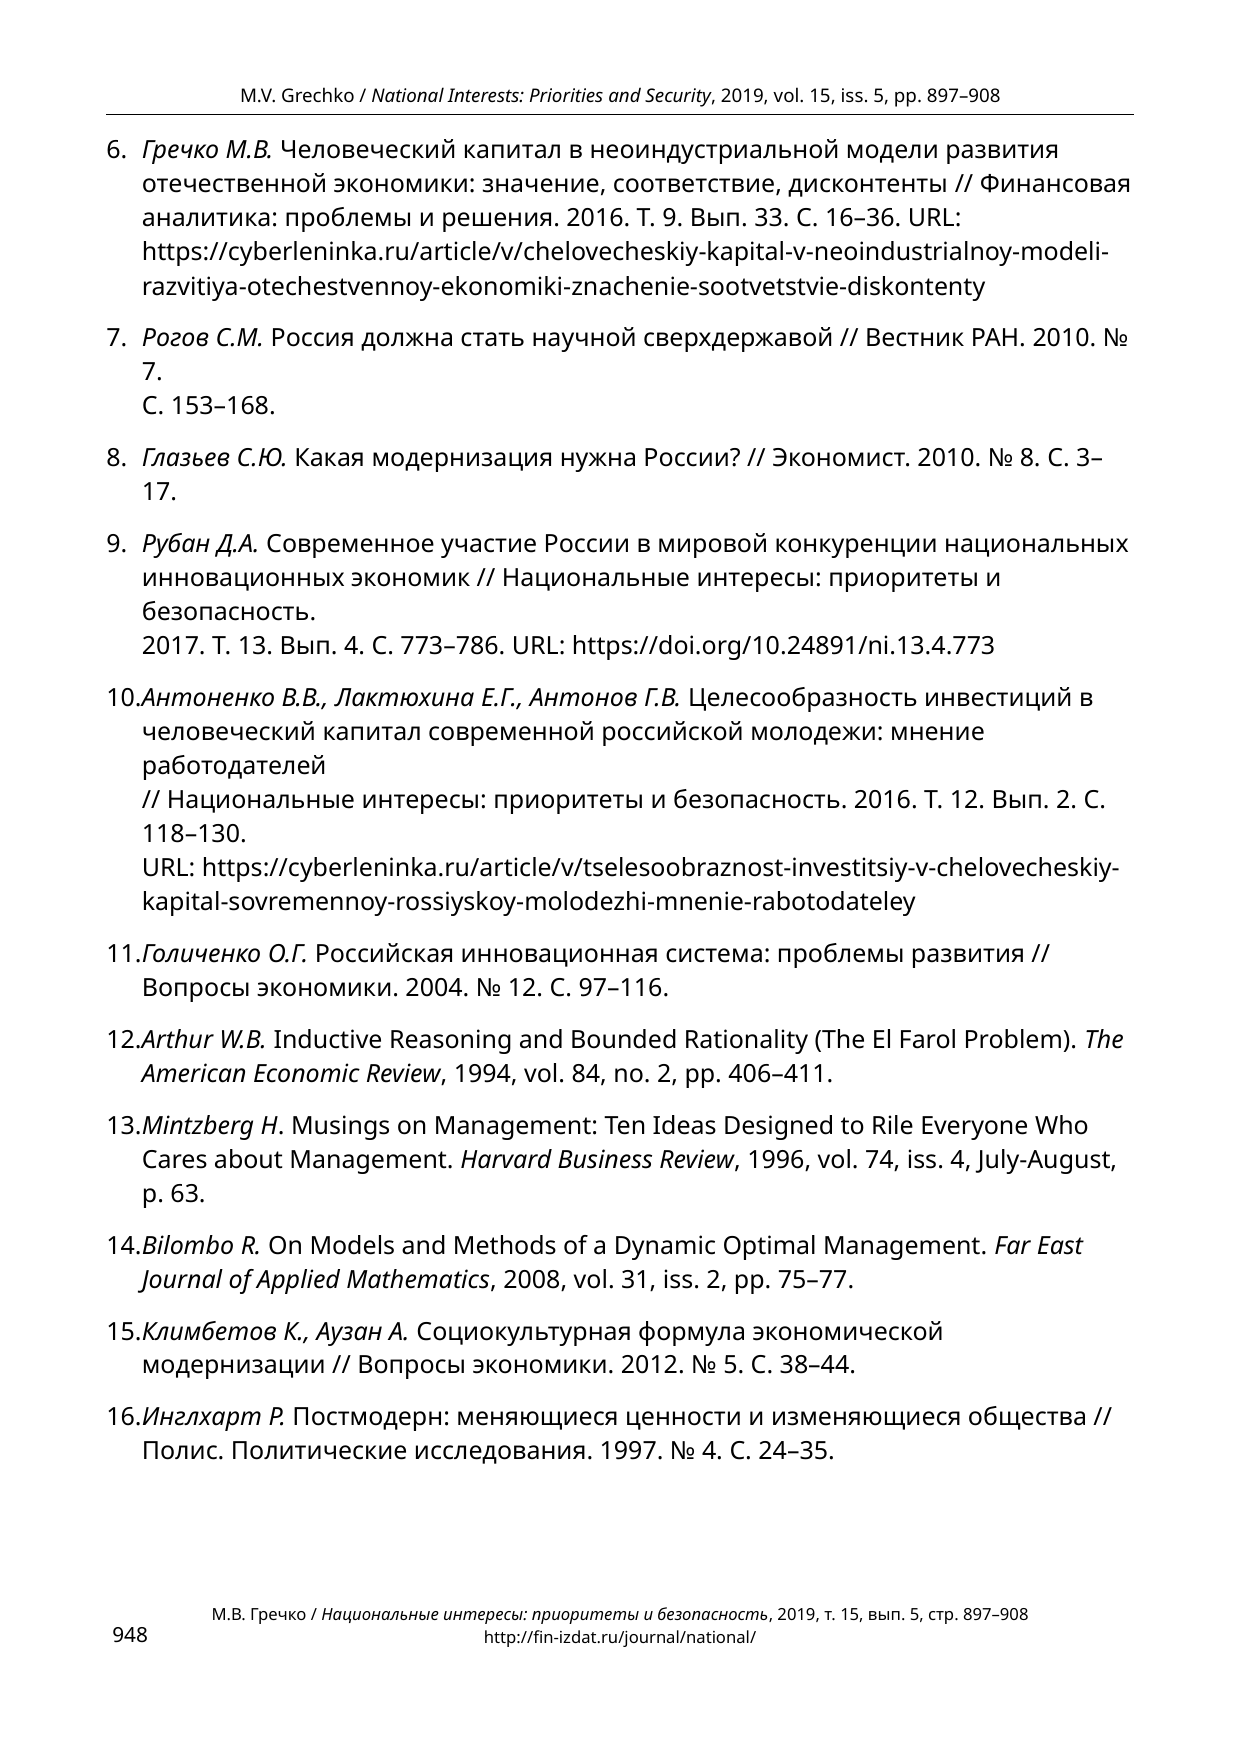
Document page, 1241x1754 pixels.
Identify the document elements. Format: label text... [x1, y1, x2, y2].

list Климбетов К., Аузан А. Социокультурная формула экономической модернизации // Вопросы экономики. 2012. № 5. С. 38–44. [106, 1313, 1134, 1381]
list Гречко М.В. Человеческий капитал в неоиндустриальной модели развития отечественной экономики: значение, соответствие, дисконтенты // Финансовая аналитика: проблемы и решения. 2016. Т. 9. Вып. 33. С. 16–36. URL: https://cyberleninka.ru/article/v/chelovecheskiy-kapital-v-neoindustrialnoy-modeli-razvitiya-otechestvennoy-ekonomiki-znachenie-sootvetstvie-diskontenty [106, 132, 1134, 302]
list Голиченко О.Г. Российская инновационная система: проблемы развития // Вопросы экономики. 2004. № 12. С. 97–116. [106, 936, 1134, 1004]
list Рубан Д.А. Современное участие России в мировой конкуренции национальных инновационных экономик // Национальные интересы: приоритеты и безопасность. 2017. Т. 13. Вып. 4. С. 773–786. URL: https://doi.org/10.24891/ni.13.4.773 [106, 526, 1134, 662]
list Глазьев С.Ю. Какая модернизация нужна России? // Экономист. 2010. № 8. С. 3–17. [106, 440, 1134, 508]
list Инглхарт Р. Постмодерн: меняющиеся ценности и изменяющиеся общества // Полис. Политические исследования. 1997. № 4. С. 24–35. [106, 1399, 1134, 1467]
list Arthur W.B. Inductive Reasoning and Bounded Rationality (The El Farol Problem). The American Economic Review, 1994, vol. 84, no. 2, pp. 406–411. [106, 1022, 1134, 1090]
list Bilombo R. On Models and Methods of a Dynamic Optimal Management. Far East Journal of Applied Mathematics, 2008, vol. 31, iss. 2, pp. 75–77. [106, 1227, 1134, 1295]
list Антоненко В.В., Лактюхина Е.Г., Антонов Г.В. Целесообразность инвестиций в человеческий капитал современной российской молодежи: мнение работодателей // Национальные интересы: приоритеты и безопасность. 2016. Т. 12. Вып. 2. С. 118–130. URL: https://cyberleninka.ru/article/v/tselesoobraznost-investitsiy-v-chelovecheskiy-kapital-sovremennoy-rossiyskoy-molodezhi-mnenie-rabotodateley [106, 679, 1134, 918]
list Рогов С.М. Россия должна стать научной сверхдержавой // Вестник РАН. 2010. № 7. С. 153–168. [106, 320, 1134, 422]
list Mintzberg H. Musings on Management: Ten Ideas Designed to Rile Everyone Who Cares about Management. Harvard Business Review, 1996, vol. 74, iss. 4, July-August, p. 63. [106, 1107, 1134, 1209]
